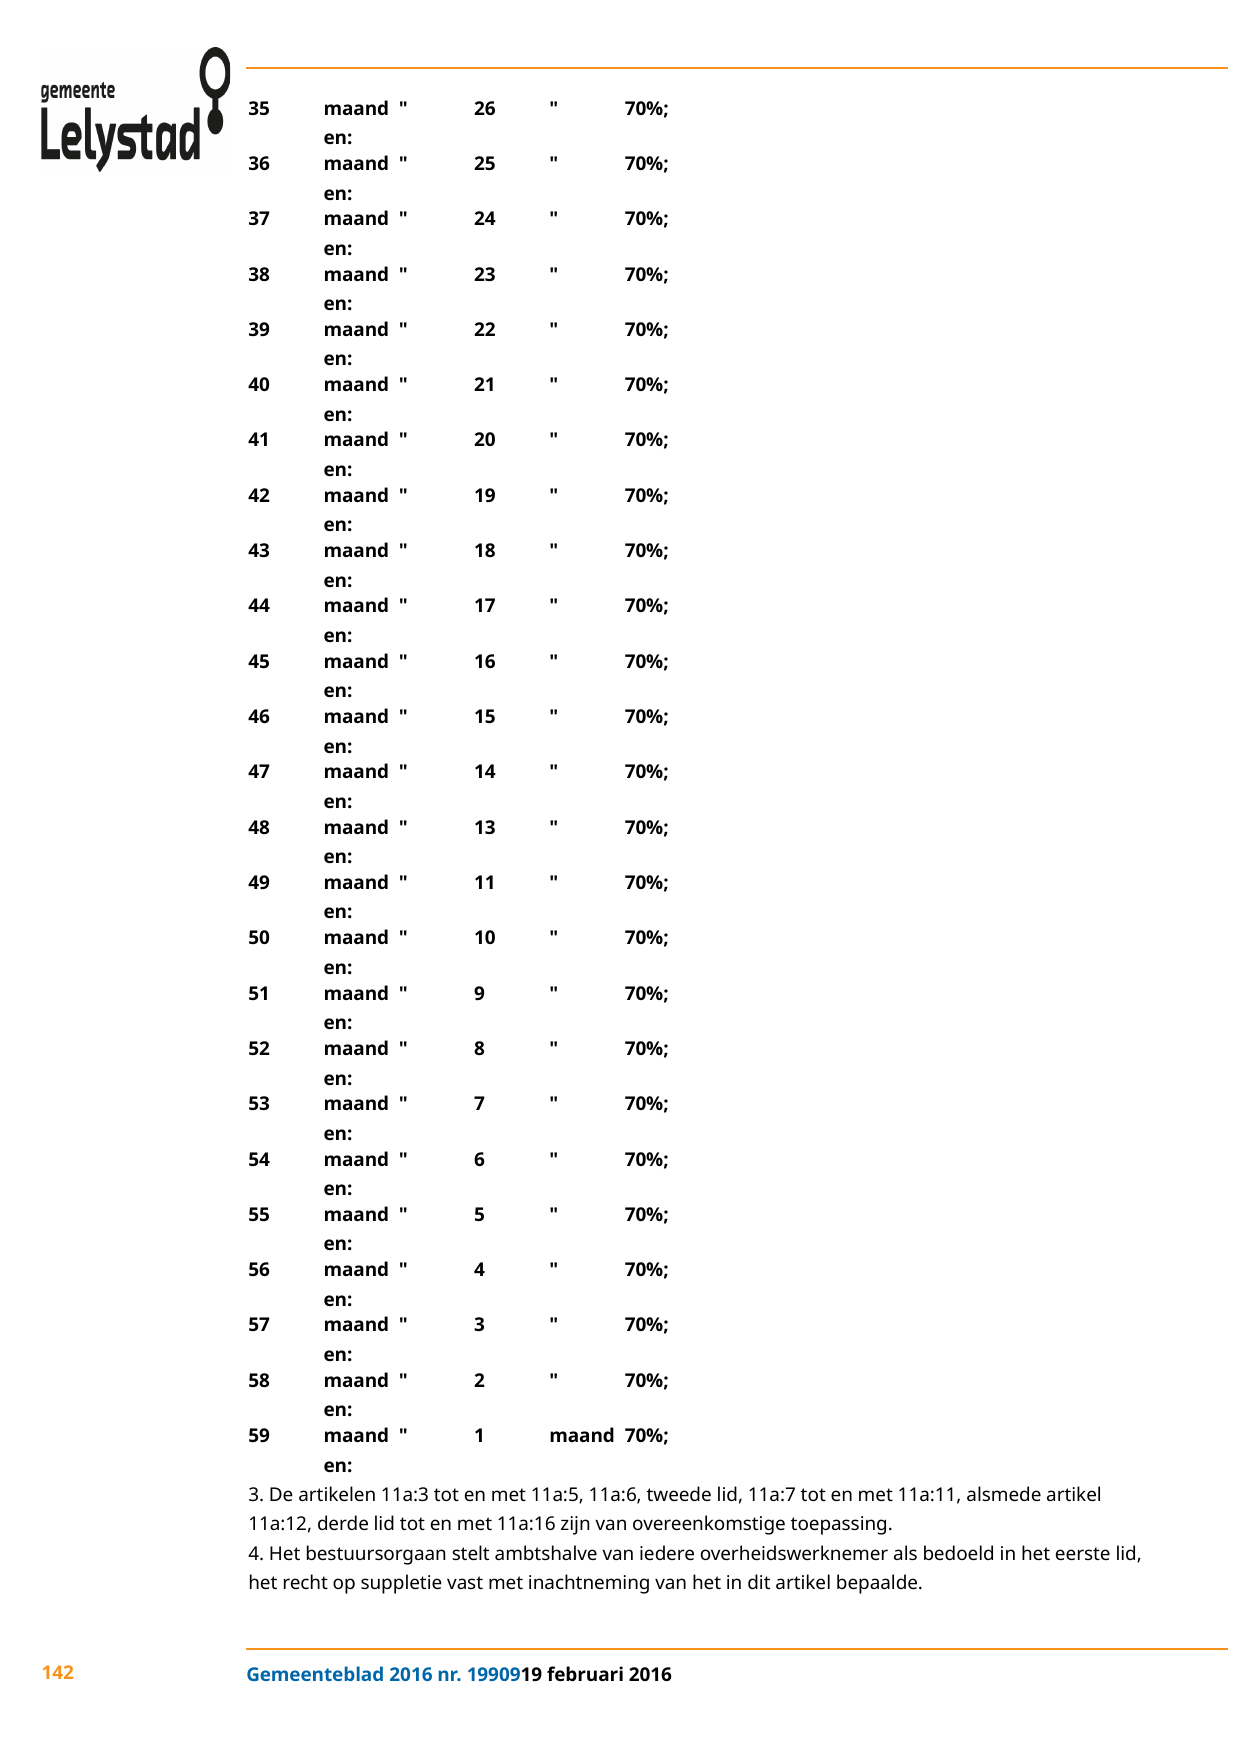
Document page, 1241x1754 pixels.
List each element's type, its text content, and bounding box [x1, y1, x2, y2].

table_cell [1001, 1367, 1076, 1422]
table_cell [775, 95, 850, 150]
table_cell [775, 814, 850, 869]
table_cell [1076, 1201, 1152, 1256]
table_cell " [399, 1035, 474, 1090]
table_cell 70%; [625, 371, 700, 427]
table_cell 49 [248, 869, 323, 924]
table_cell 52 [248, 1035, 323, 1090]
table_cell 70%; [625, 980, 700, 1035]
table_cell [775, 1035, 850, 1090]
table_cell " [399, 1312, 474, 1367]
table_cell " [399, 1090, 474, 1146]
table_cell " [399, 814, 474, 869]
table_cell [1076, 537, 1152, 593]
table_cell [775, 537, 850, 593]
table_cell [1076, 648, 1152, 703]
table_cell 13 [474, 814, 549, 869]
table_cell 70%; [625, 814, 700, 869]
table_cell " [549, 1090, 624, 1146]
table_cell " [399, 1146, 474, 1201]
table_cell [1076, 95, 1152, 150]
table_cell " [399, 648, 474, 703]
table_cell [775, 261, 850, 316]
table_cell [850, 1035, 926, 1090]
table_cell [1001, 482, 1076, 537]
table_cell [700, 1422, 775, 1478]
table_cell " [549, 1201, 624, 1256]
table_cell 41 [248, 427, 323, 482]
table_cell [926, 925, 1001, 980]
table_cell [850, 1422, 926, 1478]
table_cell " [399, 261, 474, 316]
table_cell [700, 95, 775, 150]
table_cell " [549, 316, 624, 371]
table_cell [850, 925, 926, 980]
table_cell " [399, 869, 474, 924]
table_cell 14 [474, 759, 549, 814]
table_cell [926, 869, 1001, 924]
table_cell [926, 1422, 1001, 1478]
table_cell 39 [248, 316, 323, 371]
table_cell maanden: [323, 205, 398, 261]
table_cell 70%; [625, 427, 700, 482]
table_cell 55 [248, 1201, 323, 1256]
table_cell " [399, 980, 474, 1035]
table_cell [850, 759, 926, 814]
table_cell [926, 759, 1001, 814]
table_cell [926, 980, 1001, 1035]
table_cell [1001, 371, 1076, 427]
table_cell maanden: [323, 1422, 398, 1478]
table_cell maanden: [323, 925, 398, 980]
table_cell [926, 1035, 1001, 1090]
table_cell 24 [474, 205, 549, 261]
table_cell [700, 371, 775, 427]
table_cell [1001, 703, 1076, 758]
table_cell [926, 593, 1001, 648]
table_cell [700, 814, 775, 869]
table_cell " [549, 1312, 624, 1367]
table_cell [1001, 1256, 1076, 1312]
table_cell [1001, 316, 1076, 371]
table_cell " [399, 1422, 474, 1478]
table_cell 6 [474, 1146, 549, 1201]
table_cell [926, 371, 1001, 427]
table_cell 50 [248, 925, 323, 980]
table_cell [775, 1256, 850, 1312]
table_cell " [399, 205, 474, 261]
table_cell 58 [248, 1367, 323, 1422]
table_cell [926, 427, 1001, 482]
table_cell " [399, 593, 474, 648]
table_cell [1001, 1090, 1076, 1146]
table_cell [850, 980, 926, 1035]
table_cell [700, 1201, 775, 1256]
table_cell [775, 980, 850, 1035]
table_cell [775, 371, 850, 427]
table_cell [1076, 371, 1152, 427]
table_cell 25 [474, 150, 549, 205]
table_cell [700, 482, 775, 537]
table_cell [775, 1367, 850, 1422]
table_cell [700, 869, 775, 924]
table_cell 40 [248, 371, 323, 427]
table_cell 70%; [625, 537, 700, 593]
table_cell [850, 593, 926, 648]
table_cell [700, 205, 775, 261]
table_cell " [549, 150, 624, 205]
table_cell 70%; [625, 316, 700, 371]
table_cell [850, 371, 926, 427]
table_cell 70%; [625, 1035, 700, 1090]
table_cell maanden: [323, 869, 398, 924]
table_cell 7 [474, 1090, 549, 1146]
table_cell [775, 703, 850, 758]
table_cell [1001, 205, 1076, 261]
table_cell [1001, 814, 1076, 869]
text 3. De artikelen 11a:3 tot en met 11a:5, 11a:6, tweede lid, 11a:7 tot en met 11a:11, alsmede artikel 11a:12, derde lid tot en met 11a:16 zijn van overeenkomstige toepassing. [248, 1481, 1152, 1536]
table_cell 8 [474, 1035, 549, 1090]
table_cell " [399, 759, 474, 814]
table_cell maanden: [323, 1146, 398, 1201]
table_cell " [399, 482, 474, 537]
table_cell [700, 703, 775, 758]
table_cell [775, 869, 850, 924]
table_cell 23 [474, 261, 549, 316]
table_cell " [549, 759, 624, 814]
table_cell [1076, 1312, 1152, 1367]
table_cell " [399, 925, 474, 980]
table_cell " [549, 261, 624, 316]
table_cell 70%; [625, 1146, 700, 1201]
table_cell maanden: [323, 1201, 398, 1256]
table_cell 36 [248, 150, 323, 205]
table_cell " [549, 427, 624, 482]
table_cell 46 [248, 703, 323, 758]
table_cell [775, 482, 850, 537]
table_cell [926, 261, 1001, 316]
table_cell [850, 261, 926, 316]
table_cell 70%; [625, 95, 700, 150]
table_cell 2 [474, 1367, 549, 1422]
table_cell 70%; [625, 261, 700, 316]
table_cell maanden: [323, 316, 398, 371]
table_cell [700, 1090, 775, 1146]
table_cell 18 [474, 537, 549, 593]
table_cell [700, 980, 775, 1035]
table_cell [1001, 759, 1076, 814]
table_cell [850, 814, 926, 869]
table_cell [926, 1367, 1001, 1422]
table_cell [775, 925, 850, 980]
table_cell " [399, 150, 474, 205]
table_cell [1076, 869, 1152, 924]
table_cell [700, 1035, 775, 1090]
table_cell [850, 703, 926, 758]
table_cell " [549, 980, 624, 1035]
table_cell [700, 759, 775, 814]
table_cell 43 [248, 537, 323, 593]
table_cell 70%; [625, 1256, 700, 1312]
table_cell 17 [474, 593, 549, 648]
table_cell " [549, 703, 624, 758]
table_cell " [399, 95, 474, 150]
table_cell " [399, 703, 474, 758]
table_cell [1076, 1035, 1152, 1090]
table_cell maanden: [323, 814, 398, 869]
table_cell [1076, 593, 1152, 648]
table_cell [700, 648, 775, 703]
table_cell [1001, 1312, 1076, 1367]
table_cell 26 [474, 95, 549, 150]
table_cell [700, 1146, 775, 1201]
table_cell 70%; [625, 482, 700, 537]
table_cell 3 [474, 1312, 549, 1367]
table_cell " [399, 1367, 474, 1422]
table_cell maanden: [323, 1312, 398, 1367]
table_cell " [549, 648, 624, 703]
table_cell 11 [474, 869, 549, 924]
table_cell [1001, 1201, 1076, 1256]
table_cell [1001, 648, 1076, 703]
table_cell " [399, 316, 474, 371]
table_cell maanden: [323, 427, 398, 482]
table_cell [1001, 980, 1076, 1035]
table_cell " [549, 814, 624, 869]
table_cell [1001, 869, 1076, 924]
table_cell maanden: [323, 537, 398, 593]
table_cell [1001, 537, 1076, 593]
table_cell 70%; [625, 593, 700, 648]
table_cell maanden: [323, 1090, 398, 1146]
table_cell [700, 316, 775, 371]
table_cell " [549, 869, 624, 924]
table_cell " [549, 482, 624, 537]
table_cell [1076, 703, 1152, 758]
table_cell " [549, 95, 624, 150]
picture [41, 47, 231, 172]
table_cell maanden: [323, 980, 398, 1035]
table_cell maanden: [323, 593, 398, 648]
table_cell [926, 150, 1001, 205]
table_cell [700, 593, 775, 648]
table_cell " [399, 1201, 474, 1256]
table_cell [926, 1090, 1001, 1146]
table_cell 9 [474, 980, 549, 1035]
table_cell 5 [474, 1201, 549, 1256]
table_cell [850, 1256, 926, 1312]
table_cell [850, 537, 926, 593]
table_cell maanden: [323, 1256, 398, 1312]
table_cell 70%; [625, 205, 700, 261]
table_cell 56 [248, 1256, 323, 1312]
table_cell [1076, 205, 1152, 261]
table_cell 19 [474, 482, 549, 537]
table_cell [850, 205, 926, 261]
table_cell [850, 95, 926, 150]
table_cell 48 [248, 814, 323, 869]
table_cell " [549, 1367, 624, 1422]
table_cell [1001, 261, 1076, 316]
table_cell [926, 703, 1001, 758]
table_cell [850, 150, 926, 205]
table_cell 70%; [625, 1367, 700, 1422]
table_cell 47 [248, 759, 323, 814]
table_cell 57 [248, 1312, 323, 1367]
table_cell " [549, 925, 624, 980]
table_cell [1076, 1146, 1152, 1201]
table_cell 70%; [625, 703, 700, 758]
table_cell [1001, 1422, 1076, 1478]
table_cell maanden: [323, 648, 398, 703]
table_cell [700, 1256, 775, 1312]
table_cell [700, 1312, 775, 1367]
table_cell [850, 316, 926, 371]
table_cell [775, 1422, 850, 1478]
table_cell maanden: [323, 1035, 398, 1090]
table_cell [926, 1256, 1001, 1312]
table_cell [1076, 925, 1152, 980]
table_cell " [399, 1256, 474, 1312]
table_cell [850, 1312, 926, 1367]
table_cell [1001, 925, 1076, 980]
table_cell [850, 1090, 926, 1146]
table_cell [700, 1367, 775, 1422]
table_cell [775, 759, 850, 814]
table_cell 20 [474, 427, 549, 482]
table_cell [1076, 1256, 1152, 1312]
table_cell [775, 150, 850, 205]
table_cell maanden: [323, 261, 398, 316]
table_cell [1076, 427, 1152, 482]
table_cell [1076, 759, 1152, 814]
table_cell [775, 1201, 850, 1256]
table_cell [700, 427, 775, 482]
table_cell [850, 1146, 926, 1201]
table_cell [850, 482, 926, 537]
table_cell [1076, 150, 1152, 205]
table_cell " [549, 1146, 624, 1201]
table_cell [775, 427, 850, 482]
table_cell [1001, 1035, 1076, 1090]
table_cell " [399, 537, 474, 593]
table_cell [775, 1090, 850, 1146]
table_cell 54 [248, 1146, 323, 1201]
table_cell " [399, 371, 474, 427]
table_cell maanden: [323, 759, 398, 814]
table_cell [926, 205, 1001, 261]
table_cell 16 [474, 648, 549, 703]
table_cell [926, 95, 1001, 150]
table_cell 53 [248, 1090, 323, 1146]
table_cell maanden: [323, 150, 398, 205]
table_cell [850, 869, 926, 924]
table_cell " [549, 1035, 624, 1090]
table_cell [1076, 1090, 1152, 1146]
table_cell maand [549, 1422, 624, 1478]
table_cell [1076, 261, 1152, 316]
table_cell [775, 648, 850, 703]
table_cell 4 [474, 1256, 549, 1312]
table_cell [1076, 1422, 1152, 1478]
table_cell [700, 261, 775, 316]
table_cell 1 [474, 1422, 549, 1478]
table_cell [1001, 150, 1076, 205]
table_cell [775, 593, 850, 648]
table_cell 70%; [625, 1312, 700, 1367]
table_cell 70%; [625, 925, 700, 980]
table_cell [700, 150, 775, 205]
table_cell [775, 1146, 850, 1201]
table_cell 70%; [625, 759, 700, 814]
table_cell [926, 537, 1001, 593]
table_cell 10 [474, 925, 549, 980]
table_cell [926, 1201, 1001, 1256]
table_cell 59 [248, 1422, 323, 1478]
table_cell [1076, 482, 1152, 537]
table_cell [926, 1312, 1001, 1367]
table_cell [1076, 316, 1152, 371]
table_cell 45 [248, 648, 323, 703]
table_cell maanden: [323, 371, 398, 427]
table_cell maanden: [323, 482, 398, 537]
table_cell 35 [248, 95, 323, 150]
table_cell " [549, 593, 624, 648]
table_cell 70%; [625, 869, 700, 924]
table_cell [1001, 593, 1076, 648]
table_cell 37 [248, 205, 323, 261]
table_cell " [549, 537, 624, 593]
table_cell [1076, 814, 1152, 869]
table_cell 15 [474, 703, 549, 758]
table_cell 44 [248, 593, 323, 648]
table_cell maanden: [323, 1367, 398, 1422]
text 4. Het bestuursorgaan stelt ambtshalve van iedere overheidswerknemer als bedoeld in het eerste lid, het recht op suppletie vast met inachtneming van het in dit artikel bepaalde. [248, 1540, 1152, 1595]
table_cell 51 [248, 980, 323, 1035]
table_cell maanden: [323, 95, 398, 150]
table_cell 70%; [625, 150, 700, 205]
table_cell [775, 1312, 850, 1367]
table_cell " [399, 427, 474, 482]
table_cell " [549, 1256, 624, 1312]
table_cell 21 [474, 371, 549, 427]
table_cell 38 [248, 261, 323, 316]
table_cell [926, 482, 1001, 537]
table_cell [926, 1146, 1001, 1201]
table_cell [850, 427, 926, 482]
table_cell maanden: [323, 703, 398, 758]
table_cell [775, 205, 850, 261]
table_cell [700, 537, 775, 593]
table_cell [700, 925, 775, 980]
table_cell [1001, 427, 1076, 482]
table_cell [1076, 980, 1152, 1035]
table_cell " [549, 205, 624, 261]
table_cell 70%; [625, 648, 700, 703]
table_cell 70%; [625, 1422, 700, 1478]
table_cell 22 [474, 316, 549, 371]
table_cell [1001, 1146, 1076, 1201]
table_cell [775, 316, 850, 371]
table_cell [1001, 95, 1076, 150]
table_cell 42 [248, 482, 323, 537]
table_cell [850, 1201, 926, 1256]
table_cell 70%; [625, 1201, 700, 1256]
table_cell [1076, 1367, 1152, 1422]
table_cell [926, 648, 1001, 703]
table_cell [926, 316, 1001, 371]
table_cell [850, 648, 926, 703]
table_cell [850, 1367, 926, 1422]
table_cell 70%; [625, 1090, 700, 1146]
table_cell " [549, 371, 624, 427]
table_cell [926, 814, 1001, 869]
